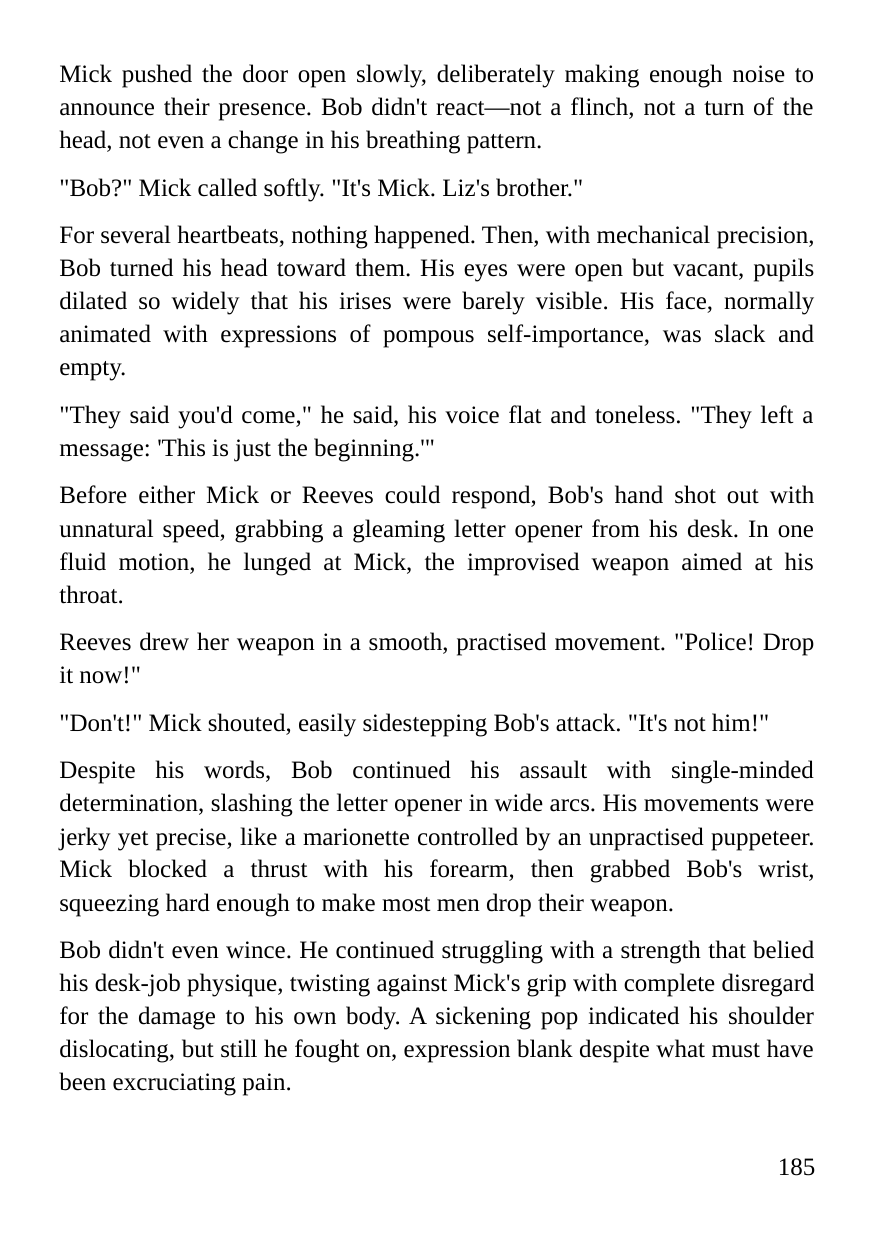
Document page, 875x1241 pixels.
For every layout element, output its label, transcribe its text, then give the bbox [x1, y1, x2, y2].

text For several heartbeats, nothing happened. Then, with mechanical precision, Bob turned his head toward them. His eyes were open but vacant, pupils dilated so widely that his irises were barely visible. His face, normally animated with expressions of pompous self-importance, was slack and empty. [59, 220, 815, 381]
text Bob didn't even wince. He continued struggling with a strength that belied his desk-job physique, twisting against Mick's grip with complete disregard for the damage to his own body. A sickening pop indicated his shoulder dislocating, but still he fought on, expression blank despite what must have been excruciating pain. [59, 935, 815, 1096]
text Despite his words, Bob continued his assault with single-minded determination, slashing the letter opener in wide arcs. His movements were jerky yet precise, like a marionette controlled by an unpractised puppeteer. Mick blocked a thrust with his forearm, then grabbed Bob's wrist, squeezing hard enough to make most men drop their weapon. [59, 756, 815, 916]
text Mick pushed the door open slowly, deliberately making enough noise to announce their presence. Bob didn't react—not a flinch, not a turn of the head, not even a change in his breathing pattern. [59, 59, 815, 154]
text "Bob?" Mick called softly. "It's Mick. Liz's brother." [59, 173, 815, 201]
text "Don't!" Mick shouted, easily sidestepping Bob's attack. "It's not him!" [59, 708, 815, 737]
text "They said you'd come," he said, his voice flat and toneless. "They left a message: 'This is just the beginning.'" [59, 400, 815, 462]
text Before either Mick or Reeves could respond, Bob's hand shot out with unnatural speed, grabbing a gleaming letter opener from his desk. In one fluid motion, he lunged at Mick, the improvised weapon aimed at his throat. [59, 481, 815, 608]
text Reeves drew her weapon in a smooth, practised movement. "Police! Drop it now!" [59, 627, 815, 689]
